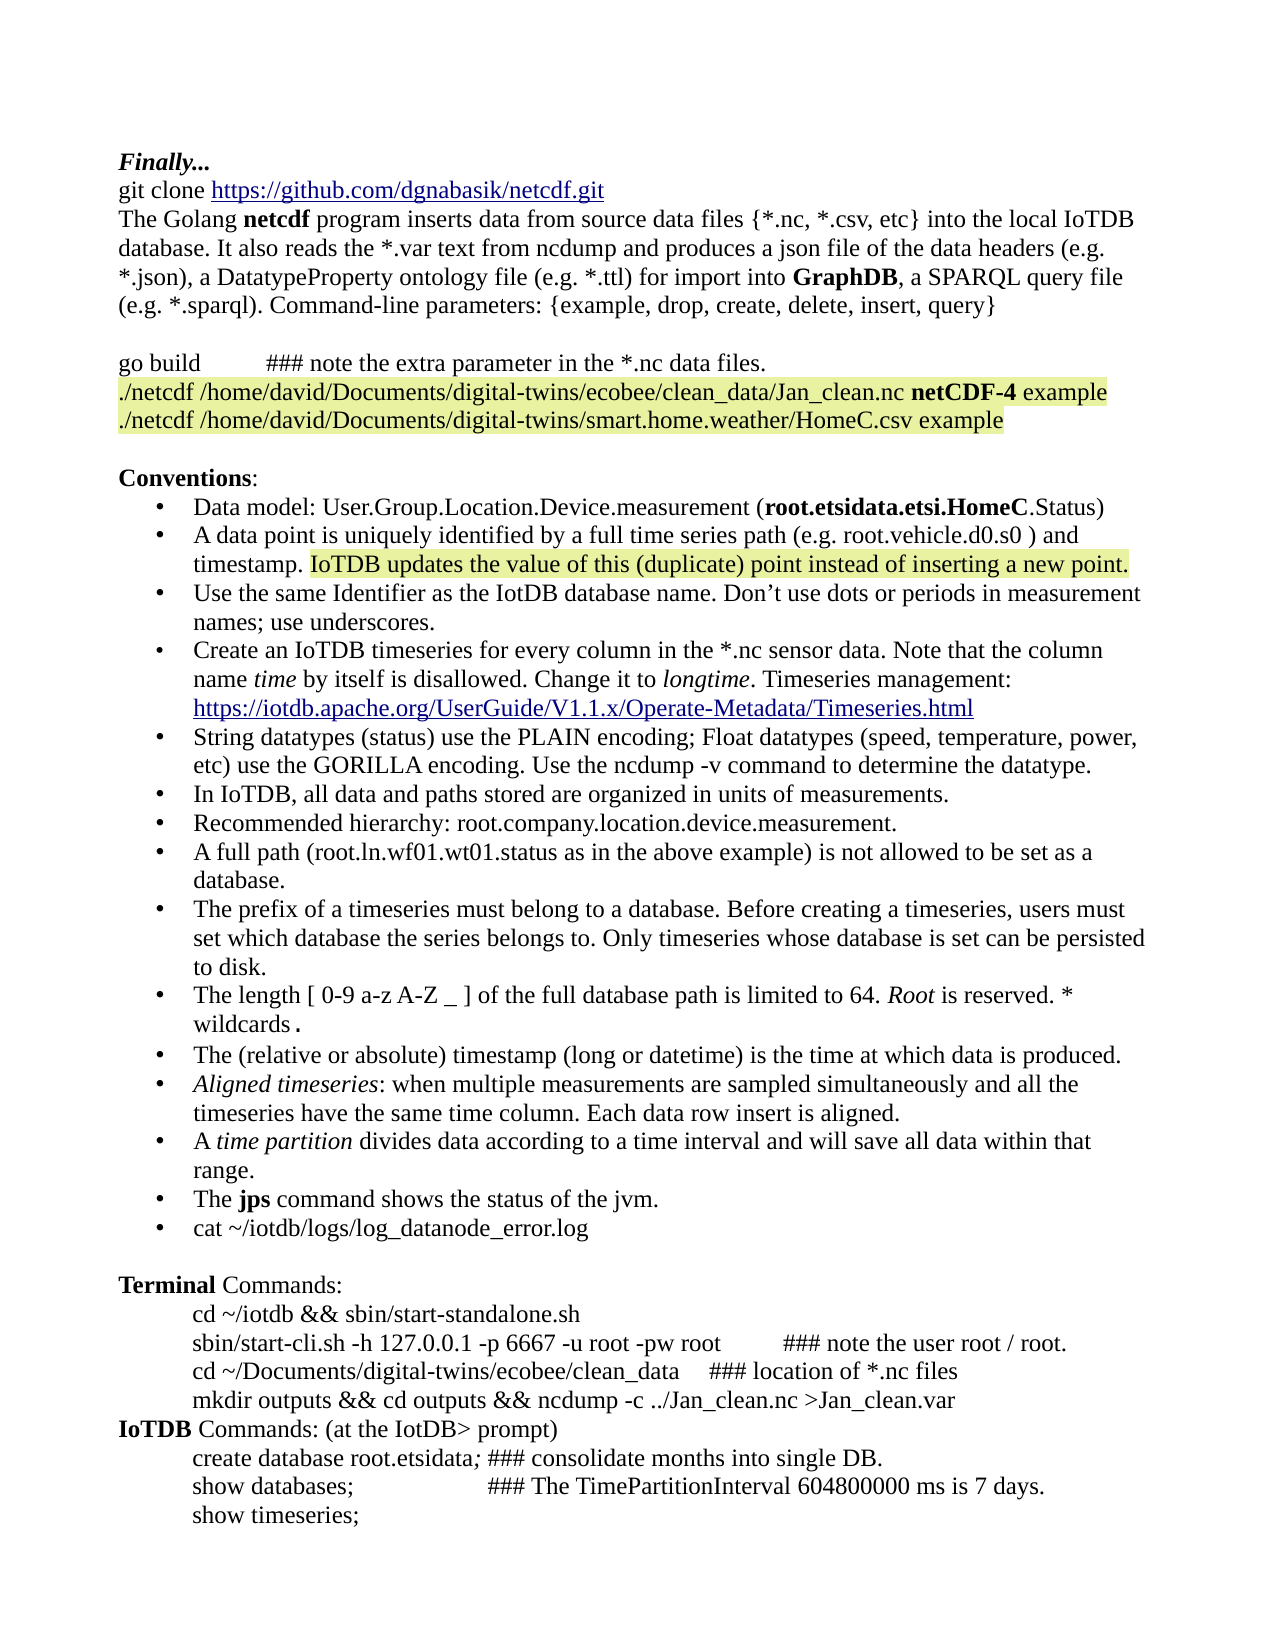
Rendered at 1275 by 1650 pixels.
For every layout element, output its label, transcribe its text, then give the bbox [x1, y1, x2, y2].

text show databases; ### The TimePartitionInterval 604800000 ms is 7 days. [192, 1471, 1157, 1500]
text IoTDB Commands: (at the IotDB> prompt) [118, 1414, 1157, 1443]
list Data model: User.Group.Location.Device.measurement (root.etsidata.etsi.HomeC.Status) [156, 492, 1157, 521]
text cd ~/iotdb && sbin/start-standalone.sh [192, 1299, 1157, 1328]
text Finally... [118, 147, 1157, 176]
list Aligned timeseries: when multiple measurements are sampled simultaneously and all the timeseries have the same time column. Each data row insert is aligned. [156, 1069, 1157, 1126]
list The prefix of a timeseries must belong to a database. Before creating a timeseries, users must set which database the series belongs to. Only timeseries whose database is set can be persisted to disk. [156, 894, 1157, 981]
list String datatypes (status) use the PLAIN encoding; Float datatypes (speed, temperature, power, etc) use the GORILLA encoding. Use the ncdump -v command to determine the datatype. [156, 722, 1157, 779]
text Conventions: [118, 463, 1157, 492]
list The jps command shows the status of the jvm. [156, 1184, 1157, 1213]
text Terminal Commands: [118, 1270, 1157, 1299]
text ./netcdf /home/david/Documents/digital-twins/smart.home.weather/HomeC.csv example [118, 406, 1157, 434]
list In IoTDB, all data and paths stored are organized in units of measurements. [156, 779, 1157, 808]
list Create an IoTDB timeseries for every column in the *.nc sensor data. Note that the column name time by itself is disallowed. Change it to longtime. Timeseries management: https://iotdb.apache.org/UserGuide/V1.1.x/Operate-Metadata/Timeseries.html [156, 636, 1157, 722]
text create database root.etsidata; ### consolidate months into single DB. [192, 1443, 1157, 1471]
list A time partition divides data according to a time interval and will save all data within that range. [156, 1126, 1157, 1184]
list cat ~/iotdb/logs/log_datanode_error.log [156, 1213, 1157, 1241]
text mkdir outputs && cd outputs && ncdump -c ../Jan_clean.nc >Jan_clean.var [192, 1385, 1157, 1414]
text ./netcdf /home/david/Documents/digital-twins/ecobee/clean_data/Jan_clean.nc netCDF-4 example [118, 377, 1157, 406]
list Recommended hierarchy: root.company.location.device.measurement. [156, 808, 1157, 837]
text cd ~/Documents/digital-twins/ecobee/clean_data ### location of *.nc files [192, 1356, 1157, 1385]
list The length [ 0-9 a-z A-Z _ ] of the full database path is limited to 64. Root is reserved. * wildcards. [156, 981, 1157, 1040]
text The Golang netcdf program inserts data from source data files {*.nc, *.csv, etc} into the local IoTDB database. It also reads the *.var text from ncdump and produces a json file of the data headers (e.g. *.json), a DatatypeProperty ontology file (e.g. *.ttl) for import into GraphDB, a SPARQL query file (e.g. *.sparql). Command-line parameters: {example, drop, create, delete, insert, query} [118, 204, 1157, 319]
text sbin/start-cli.sh -h 127.0.0.1 -p 6667 -u root -pw root ### note the user root / root. [192, 1328, 1157, 1356]
list Use the same Identifier as the IotDB database name. Don’t use dots or periods in measurement names; use underscores. [156, 578, 1157, 636]
list A data point is uniquely identified by a full time series path (e.g. root.vehicle.d0.s0 ) and timestamp. IoTDB updates the value of this (duplicate) point instead of inserting a new point. [156, 521, 1157, 578]
text go build ### note the extra parameter in the *.nc data files. [118, 348, 1157, 377]
list A full path (root.ln.wf01.wt01.status as in the above example) is not allowed to be set as a database. [156, 837, 1157, 894]
text show timeseries; [192, 1500, 1157, 1529]
text git clone https://github.com/dgnabasik/netcdf.git [118, 176, 1157, 204]
list The (relative or absolute) timestamp (long or datetime) is the time at which data is produced. [156, 1040, 1157, 1069]
